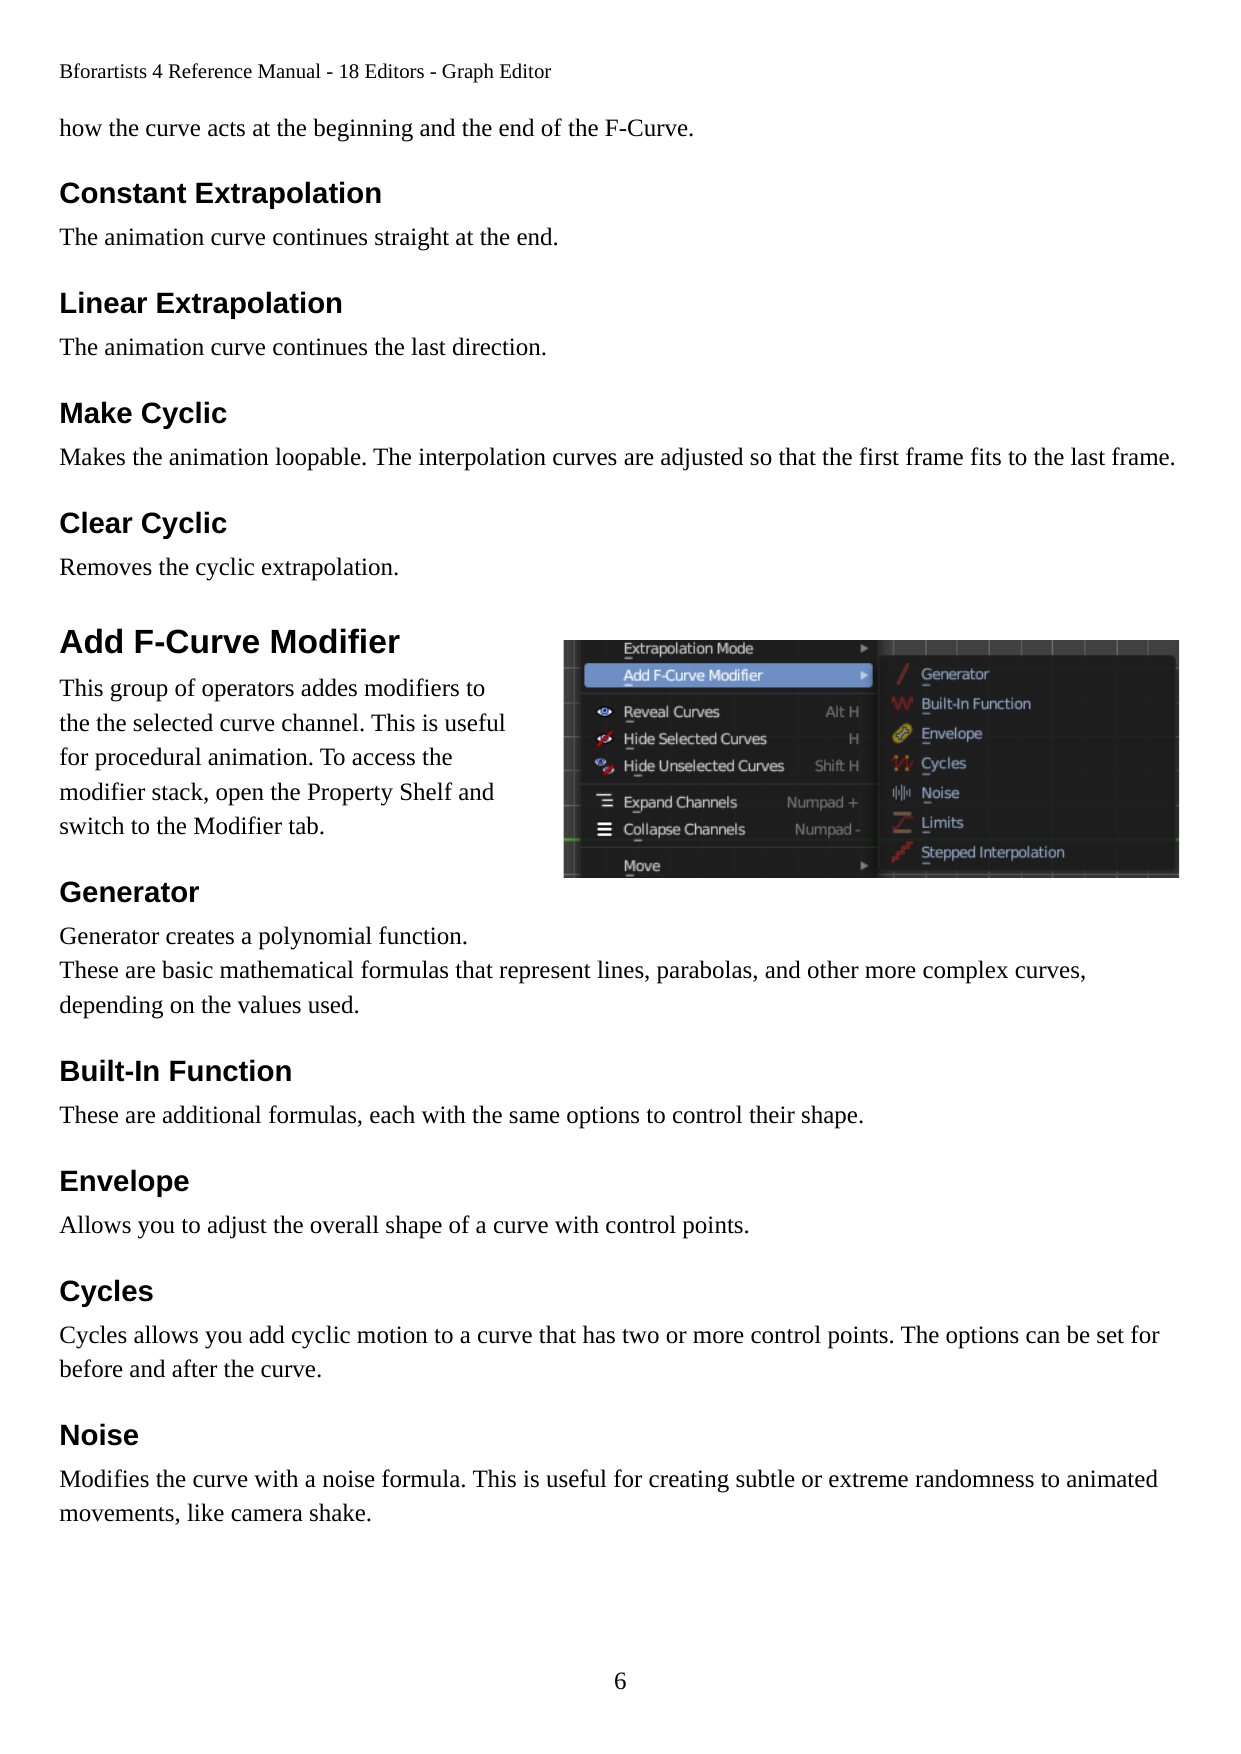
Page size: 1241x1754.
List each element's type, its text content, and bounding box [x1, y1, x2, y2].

text Modifies the curve with a noise formula. This is useful for creating subtle or extreme randomness to animated movements, like camera shake. [59, 1464, 1181, 1527]
subtitle Clear Cyclic [59, 506, 1181, 540]
subtitle Envelope [59, 1163, 1181, 1197]
text These are additional formulas, each with the same options to control their shape. [59, 1100, 1181, 1129]
subtitle Built-In Function [59, 1054, 1181, 1087]
text Removes the cyclic extrapolation. [59, 552, 1181, 581]
subtitle Generator [59, 875, 1181, 908]
subtitle Cycles [59, 1273, 1181, 1307]
text The animation curve continues straight at the end. [59, 222, 1181, 251]
text Allows you to adjust the overall shape of a curve with control points. [59, 1210, 1181, 1238]
subtitle Make Cyclic [59, 396, 1181, 430]
text how the curve acts at the beginning and the end of the F-Curve. [59, 113, 1181, 141]
text This group of operators addes modifiers to the the selected curve channel. This is useful for procedural animation. To access the modifier stack, open the Property Shelf and switch to the Modifier tab. [59, 673, 563, 840]
subtitle Constant Extrapolation [59, 176, 1181, 210]
text Generator creates a polynomial function. These are basic mathematical formulas that represent lines, parabolas, and other more complex curves, depending on the values used. [59, 921, 1181, 1019]
subtitle Add F-Curve Modifier [59, 622, 1181, 661]
subtitle Noise [59, 1418, 1181, 1452]
text Makes the animation loopable. The interpolation curves are adjusted so that the first frame fits to the last frame. [59, 442, 1181, 471]
subtitle Linear Extrapolation [59, 286, 1181, 320]
picture [563, 640, 1180, 878]
text Cycles allows you add cyclic motion to a curve that has two or more control points. The options can be set for before and after the curve. [59, 1320, 1181, 1383]
text The animation curve continues the last direction. [59, 332, 1181, 361]
